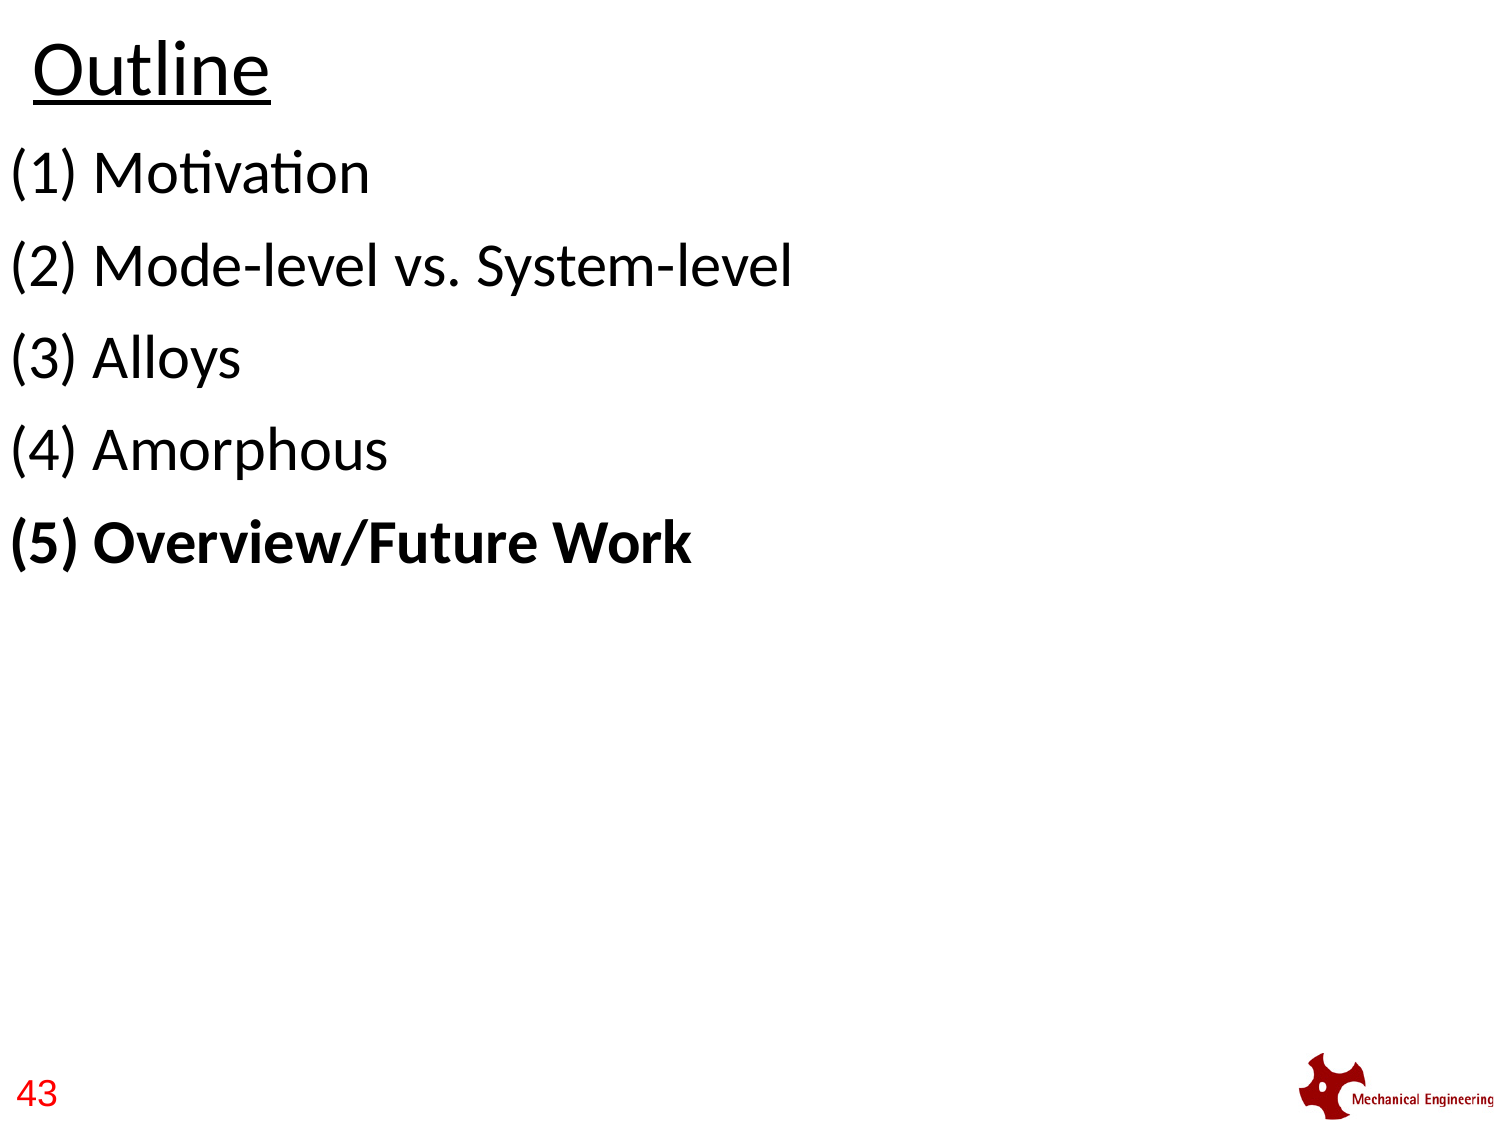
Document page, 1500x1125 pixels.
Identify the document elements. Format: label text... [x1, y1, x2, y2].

list Motivation Mode-level vs. System-level Alloys Amorphous Overview/Future Work [9, 146, 1458, 1021]
picture [1298, 1053, 1494, 1120]
title Outline [18, 24, 1368, 127]
